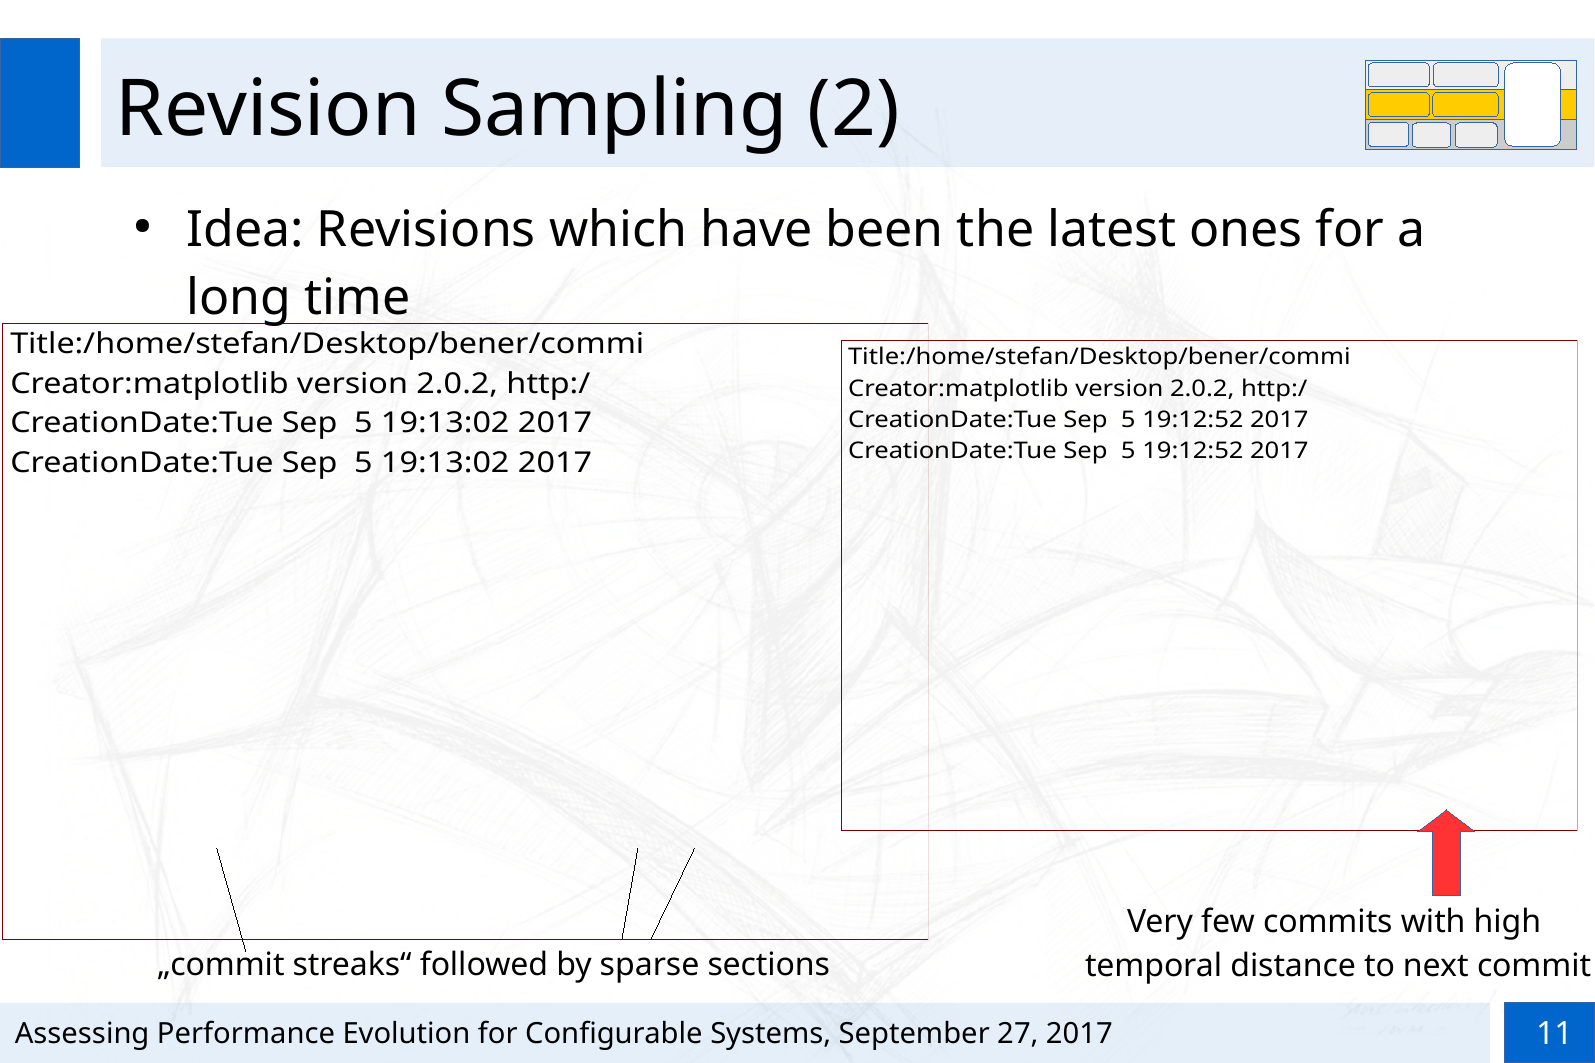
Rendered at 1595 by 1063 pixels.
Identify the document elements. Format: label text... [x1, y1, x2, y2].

list Idea: Revisions which have been the latest ones for a long time [115, 192, 1515, 978]
text_box Very few commits with high temporal distance to next commit [1070, 891, 1595, 1003]
picture [1515, 339, 1578, 831]
text_box „commit streaks“ followed by sparse sections [142, 978, 809, 1042]
title Revision Sampling (2) [115, 42, 1515, 168]
text_box [1365, 60, 1577, 150]
picture [0, 321, 115, 940]
